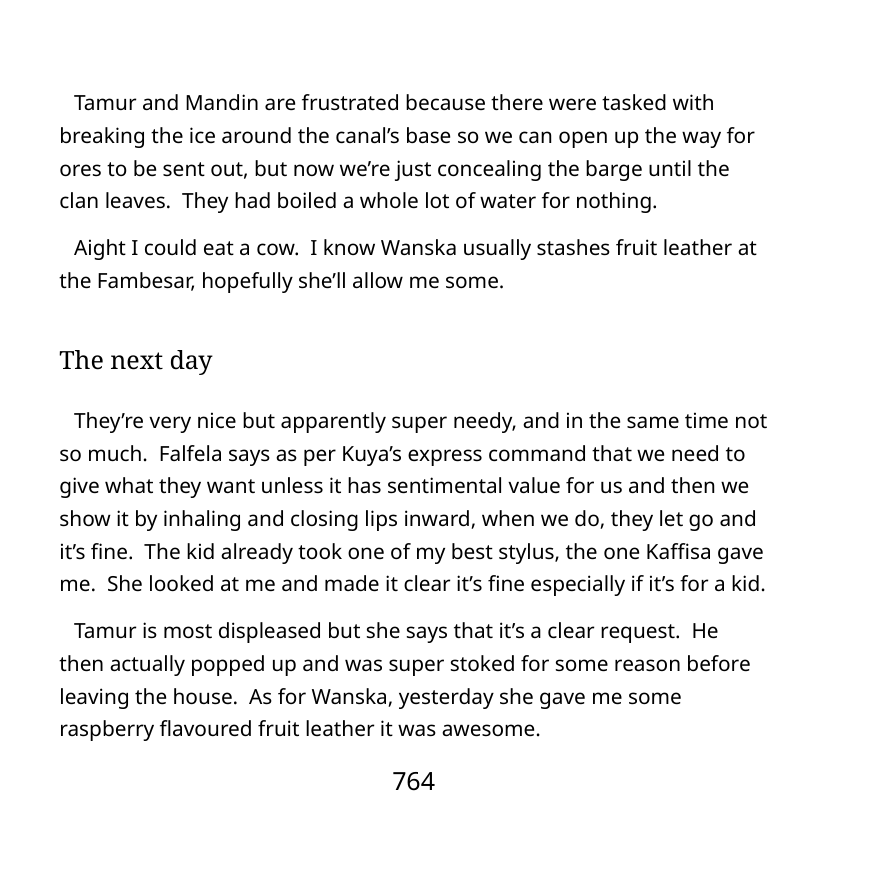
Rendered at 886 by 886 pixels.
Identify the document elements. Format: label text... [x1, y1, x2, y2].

text Aight I could eat a cow. I know Wanska usually stashes fruit leather at the Fambesar, hopefully she’ll allow me some. [59, 233, 768, 294]
text They’re very nice but apparently super needy, and in the same time not so much. Falfela says as per Kuya’s express command that we need to give what they want unless it has sentimental value for us and then we show it by inhaling and closing lips inward, when we do, they let go and it’s fine. The kid already took one of my best stylus, the one Kaffisa gave me. She looked at me and made it clear it’s fine especially if it’s for a kid. [59, 406, 768, 598]
text Tamur is most displeased but she says that it’s a clear request. He then actually popped up and was super stoked for some reason before leaving the house. As for Wanska, yesterday she gave me some raspberry flavoured fruit leather it was awesome. [59, 617, 768, 743]
text Tamur and Mandin are frustrated because there were tasked with breaking the ice around the canal’s base so we can open up the way for ores to be sent out, but now we’re just concealing the barge until the clan leaves. They had boiled a whole lot of water for nothing. [59, 88, 768, 215]
subtitle The next day [59, 343, 768, 377]
